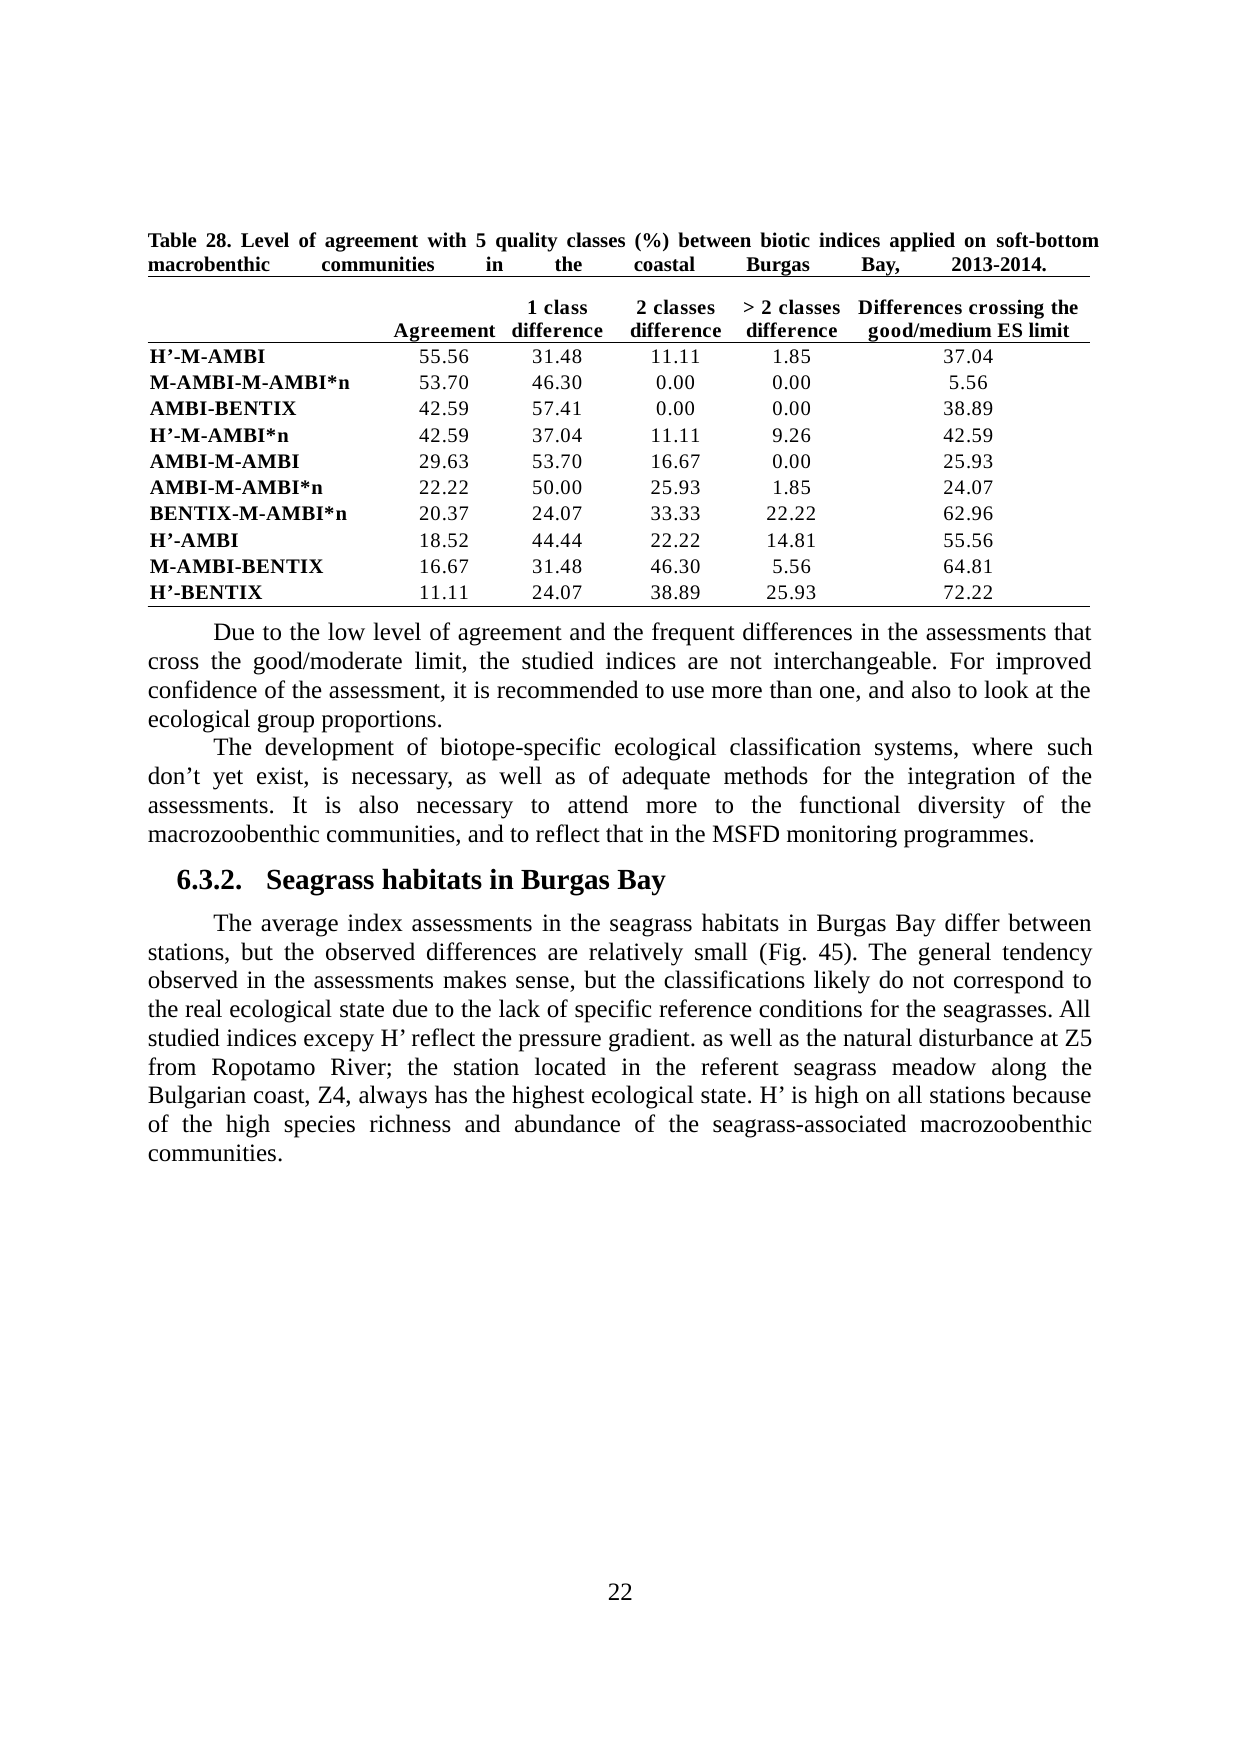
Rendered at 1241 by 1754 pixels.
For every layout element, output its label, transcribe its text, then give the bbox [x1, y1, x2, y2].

subtitle Seagrass habitats in Burgas Bay [242, 862, 1093, 896]
text Table 28. Level of agreement with 5 quality classes (%) between biotic indices applied on soft-bottom macrobenthic communities in the coastal Burgas Bay, 2013-2014. [148, 228, 1099, 608]
text Due to the low level of agreement and the frequent differences in the assessments that cross the good/moderate limit, the studied indices are not interchangeable. For improved confidence of the assessment, it is recommended to use more than one, and also to look at the ecological group proportions. [148, 617, 1093, 732]
text The development of biotope-specific ecological classification systems, where such don’t yet exist, is necessary, as well as of adequate methods for the integration of the assessments. It is also necessary to attend more to the functional diversity of the macrozoobenthic communities, and to reflect that in the MSFD monitoring programmes. [148, 732, 1093, 847]
text The average index assessments in the seagrass habitats in Burgas Bay differ between stations, but the observed differences are relatively small (Fig. 45). The general tendency observed in the assessments makes sense, but the classifications likely do not correspond to the real ecological state due to the lack of specific reference conditions for the seagrasses. All studied indices excepy H’ reflect the pressure gradient. as well as the natural disturbance at Z5 from Ropotamo River; the station located in the referent seagrass meadow along the Bulgarian coast, Z4, always has the highest ecological state. H’ is high on all stations because of the high species richness and abundance of the seagrass-associated macrozoobenthic communities. [148, 908, 1093, 1167]
